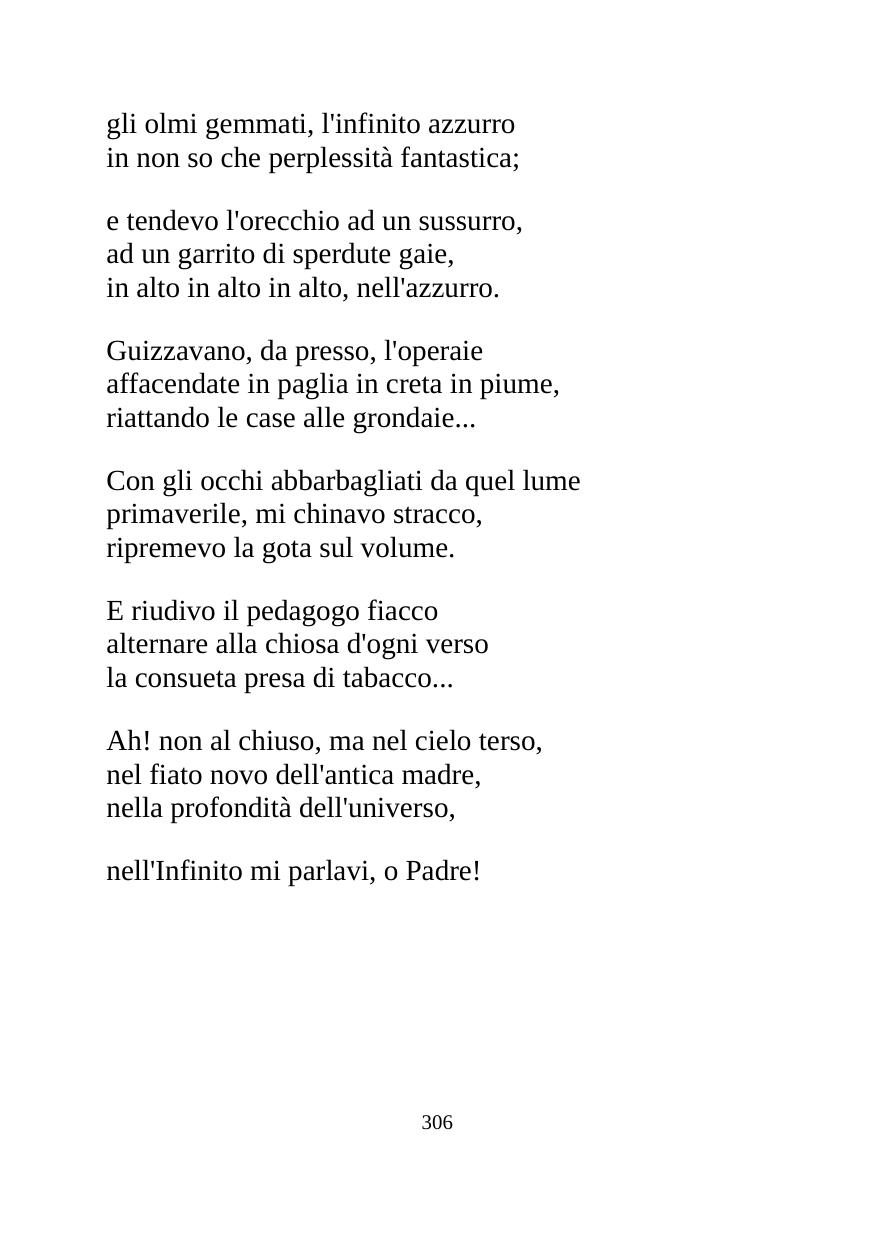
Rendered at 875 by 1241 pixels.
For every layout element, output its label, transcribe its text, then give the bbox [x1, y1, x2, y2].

text e tendevo l'orecchio ad un sussurro, [106, 203, 768, 236]
text ripremevo la gota sul volume. [106, 530, 768, 564]
text nell'Infinito mi parlavi, o Padre! [106, 853, 768, 887]
text primaverile, mi chinavo stracco, [106, 497, 768, 530]
text riattando le case alle grondaie... [106, 400, 768, 433]
text gli olmi gemmati, l'infinito azzurro [106, 106, 768, 140]
text Con gli occhi abbarbagliati da quel lume [106, 463, 768, 497]
text la consueta presa di tabacco... [106, 660, 768, 694]
text Ah! non al chiuso, ma nel cielo terso, [106, 723, 768, 757]
text nella profondità dell'universo, [106, 790, 768, 824]
text nel fiato novo dell'antica madre, [106, 757, 768, 790]
text ad un garrito di sperdute gaie, [106, 236, 768, 270]
text alternare alla chiosa d'ogni verso [106, 627, 768, 660]
text in non so che perplessità fantastica; [106, 140, 768, 173]
text Guizzavano, da presso, l'operaie [106, 333, 768, 366]
text affacendate in paglia in creta in piume, [106, 366, 768, 400]
text in alto in alto in alto, nell'azzurro. [106, 270, 768, 303]
text E riudivo il pedagogo fiacco [106, 593, 768, 627]
